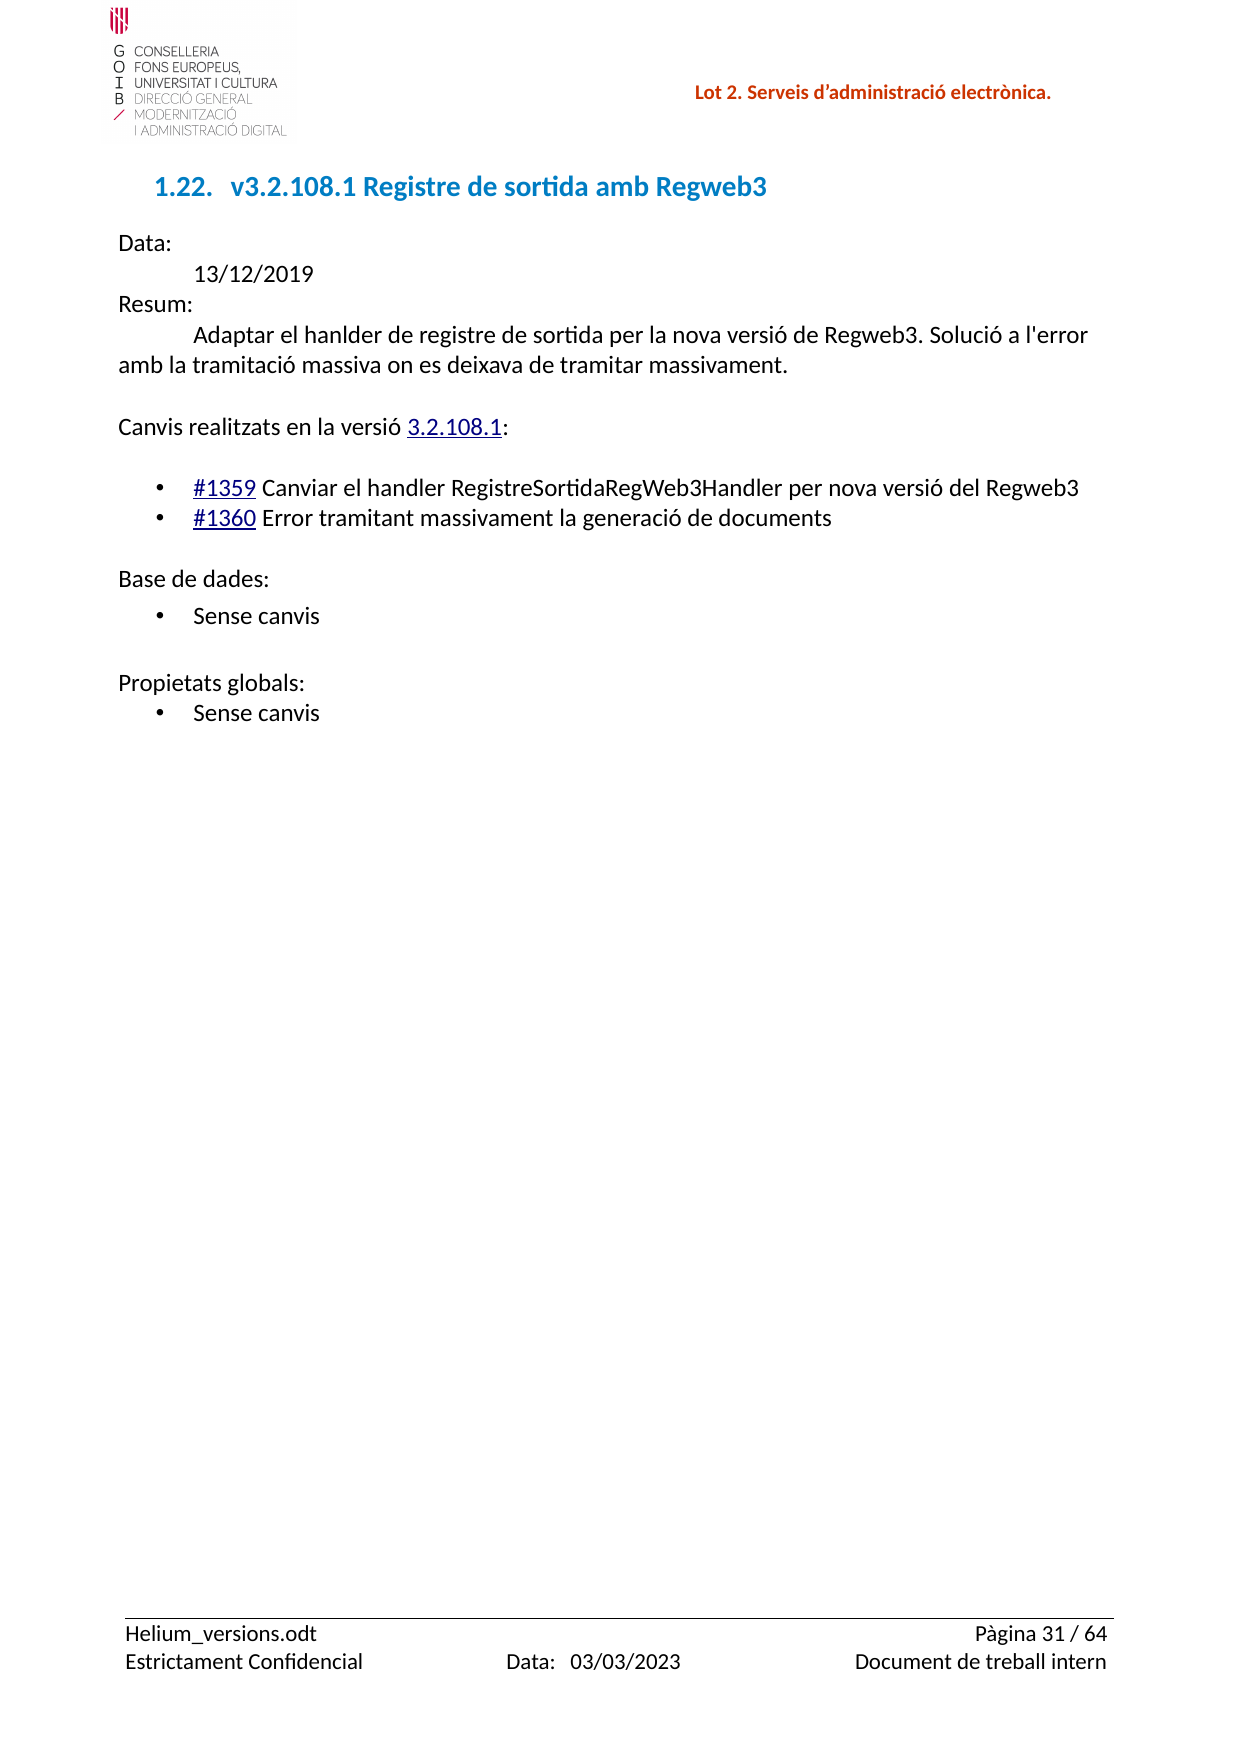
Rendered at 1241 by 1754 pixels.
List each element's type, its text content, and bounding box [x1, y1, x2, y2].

text 13/12/2019 [118, 258, 1122, 289]
list #1359 Canviar el handler RegistreSortidaRegWeb3Handler per nova versió del Regweb3 [156, 472, 1122, 502]
list #1360 Error tramitant massivament la generació de documents [156, 502, 1122, 533]
text Base de dades: [118, 563, 1122, 594]
text Canvis realitzats en la versió 3.2.108.1: [118, 411, 1122, 441]
text Data: [118, 228, 1122, 258]
text Propietats globals: [118, 667, 1122, 697]
text Adaptar el hanlder de registre de sortida per la nova versió de Regweb3. Solució a l'error amb la tramitació massiva on es deixava de tramitar massivament. [118, 319, 1122, 380]
subtitle v3.2.108.1 Registre de sortida amb Regweb3 [153, 168, 1122, 204]
text Resum: [118, 289, 1122, 319]
list Sense canvis [156, 600, 1122, 630]
picture [100, 0, 297, 144]
list Sense canvis [156, 697, 1122, 728]
